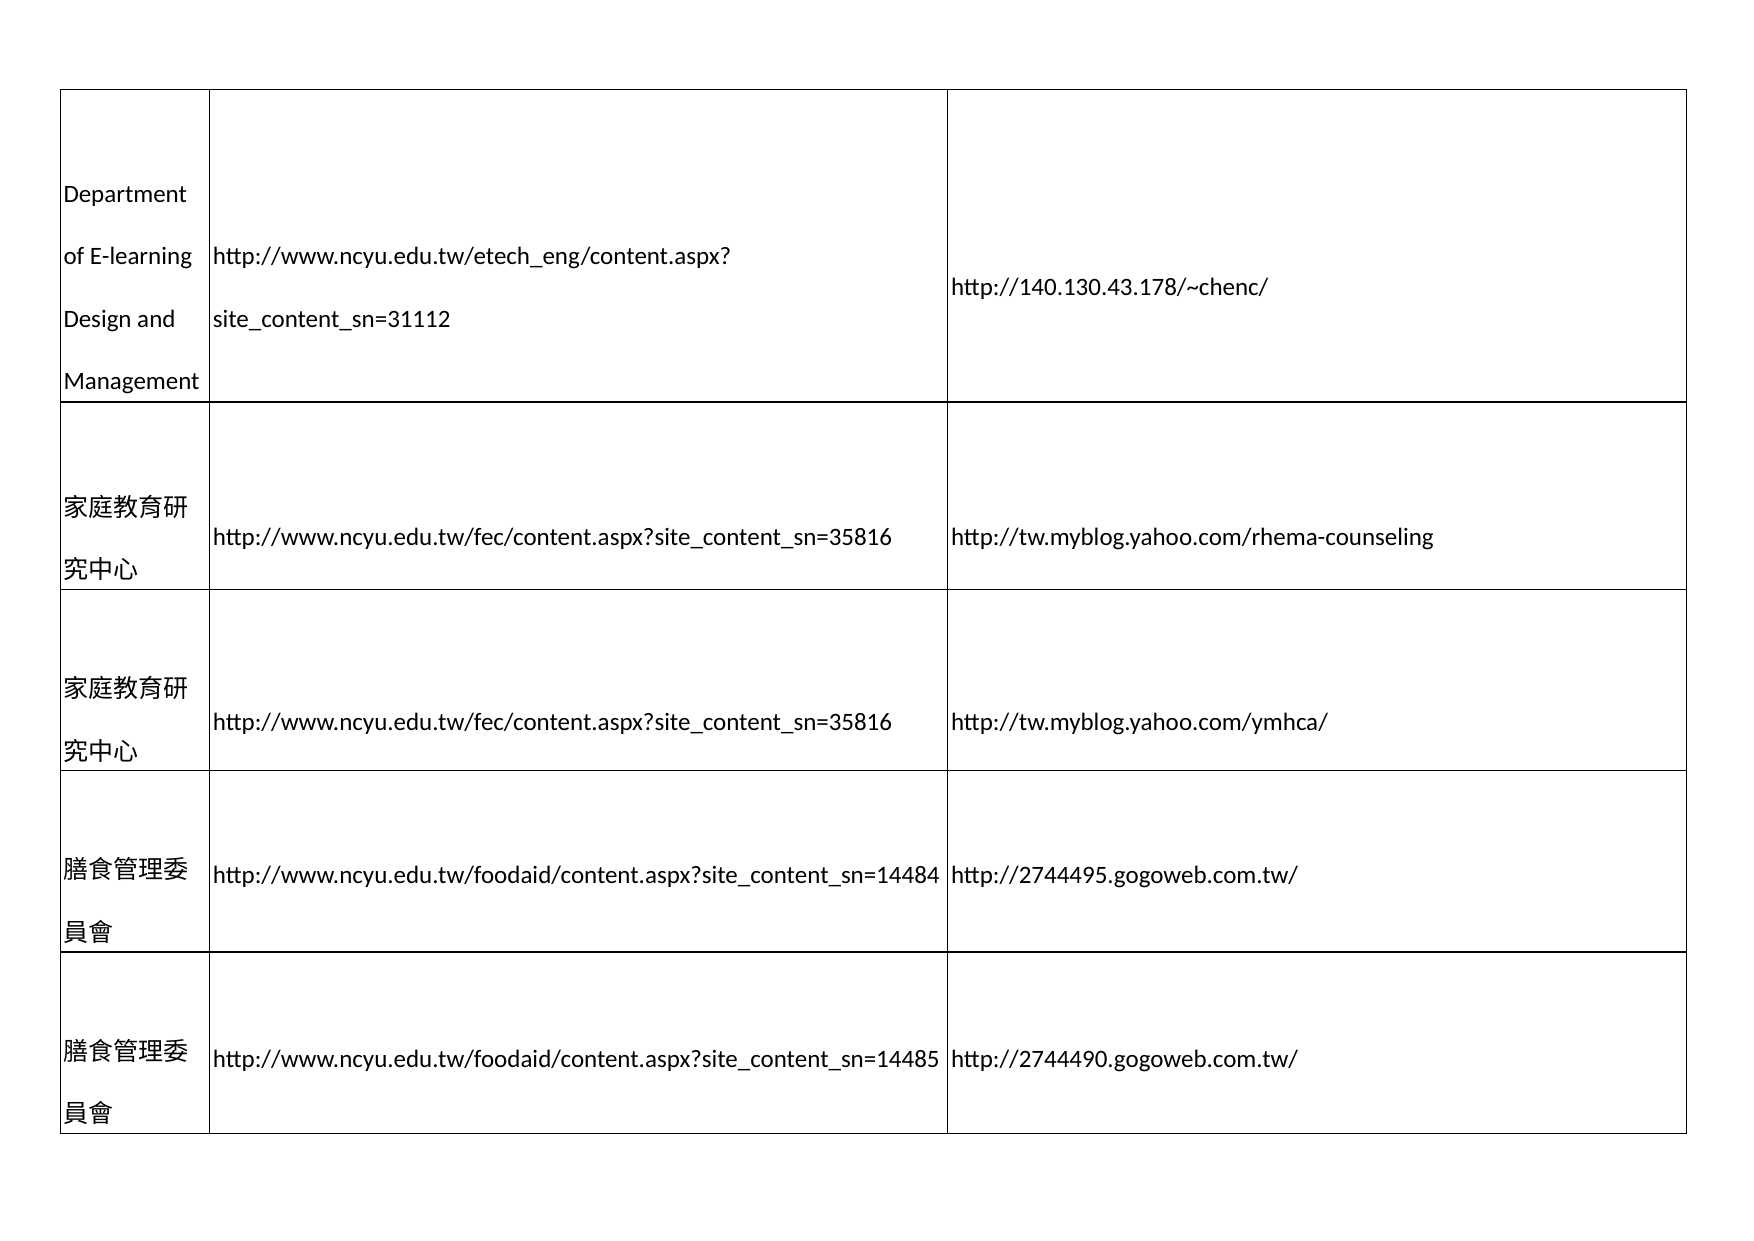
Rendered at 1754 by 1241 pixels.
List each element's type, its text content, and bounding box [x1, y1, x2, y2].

table_cell 家庭教育研究中心 [61, 403, 209, 589]
table_cell 膳食管理委員會 [61, 953, 209, 1133]
table_cell http://www.ncyu.edu.tw/etech_eng/content.aspx?site_content_sn=31112 [210, 90, 947, 401]
table_cell http://tw.myblog.yahoo.com/ymhca/ [948, 590, 1686, 770]
table_cell http://www.ncyu.edu.tw/fec/content.aspx?site_content_sn=35816 [210, 590, 947, 770]
table_cell http://140.130.43.178/~chenc/ [948, 90, 1686, 401]
table_cell http://2744490.gogoweb.com.tw/ [948, 953, 1686, 1133]
table_cell http://www.ncyu.edu.tw/foodaid/content.aspx?site_content_sn=14484 [210, 771, 947, 951]
table_cell http://www.ncyu.edu.tw/foodaid/content.aspx?site_content_sn=14485 [210, 953, 947, 1133]
table_cell http://www.ncyu.edu.tw/fec/content.aspx?site_content_sn=35816 [210, 403, 947, 589]
table_cell http://2744495.gogoweb.com.tw/ [948, 771, 1686, 951]
table_cell http://tw.myblog.yahoo.com/rhema-counseling [948, 403, 1686, 589]
table_cell Department of E-learning Design and Management [61, 90, 209, 401]
table_cell 膳食管理委員會 [61, 771, 209, 951]
table_cell 家庭教育研究中心 [61, 590, 209, 770]
